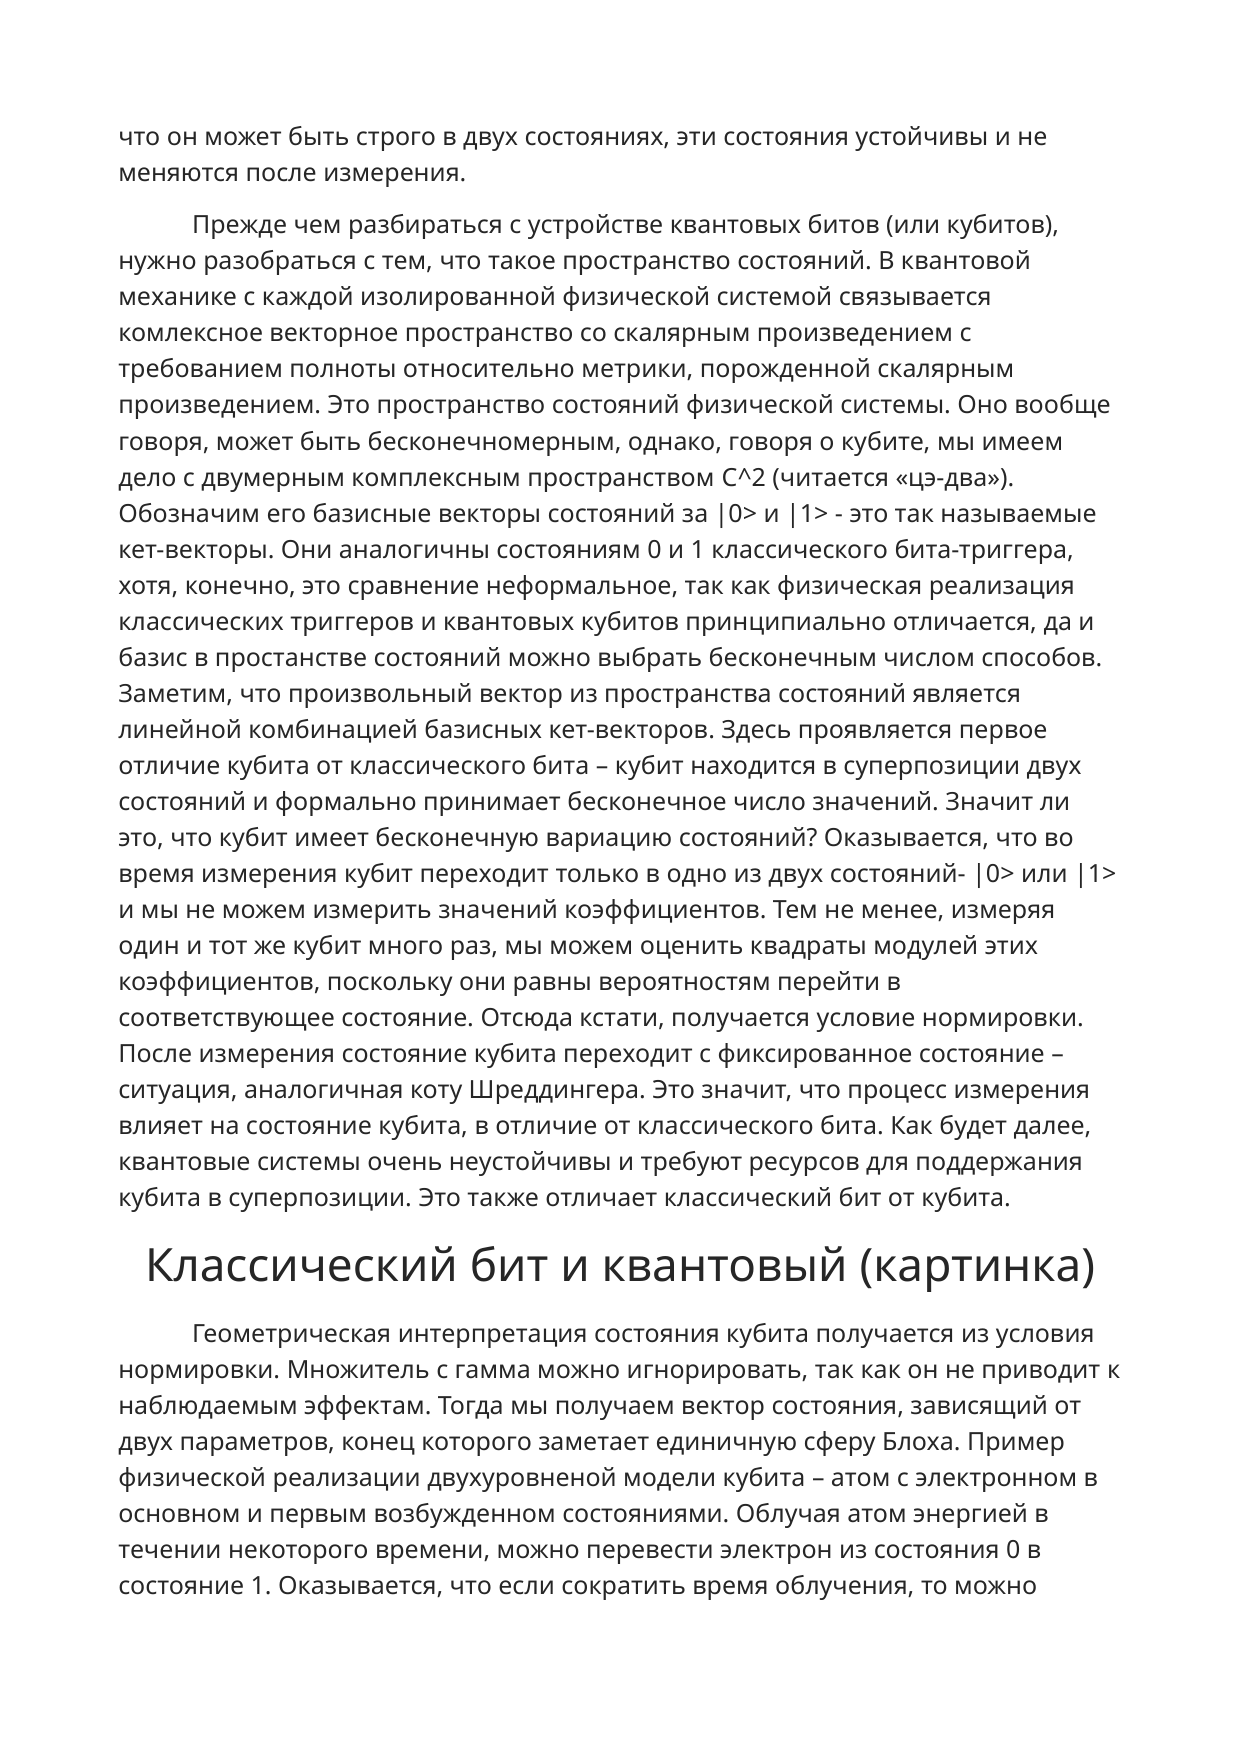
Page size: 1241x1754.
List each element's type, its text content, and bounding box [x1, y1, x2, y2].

text Классический бит и квантовый (картинка) [118, 1233, 1122, 1295]
text Прежде чем разбираться с устройстве квантовых битов (или кубитов), нужно разобраться с тем, что такое пространство состояний. В квантовой механике с каждой изолированной физической системой связывается комлексное векторное пространство со скалярным произведением с требованием полноты относительно метрики, порожденной скалярным произведением. Это пространство состояний физической системы. Оно вообще говоря, может быть бесконечномерным, однако, говоря о кубите, мы имеем дело с двумерным комплексным пространством C^2 (читается «цэ-два»). Обозначим его базисные векторы состояний за |0> и |1> - это так называемые кет-векторы. Они аналогичны состояниям 0 и 1 классического бита-триггера, хотя, конечно, это сравнение неформальное, так как физическая реализация классических триггеров и квантовых кубитов принципиально отличается, да и базис в простанстве состояний можно выбрать бесконечным числом способов. Заметим, что произвольный вектор из пространства состояний является линейной комбинацией базисных кет-векторов. Здесь проявляется первое отличие кубита от классического бита – кубит находится в суперпозиции двух состояний и формально принимает бесконечное число значений. Значит ли это, что кубит имеет бесконечную вариацию состояний? Оказывается, что во время измерения кубит переходит только в одно из двух состояний- |0> или |1> и мы не можем измерить значений коэффициентов. Тем не менее, измеряя один и тот же кубит много раз, мы можем оценить квадраты модулей этих коэффициентов, поскольку они равны вероятностям перейти в соответствующее состояние. Отсюда кстати, получается условие нормировки. После измерения состояние кубита переходит с фиксированное состояние – ситуация, аналогичная коту Шреддингера. Это значит, что процесс измерения влияет на состояние кубита, в отличие от классического бита. Как будет далее, квантовые системы очень неустойчивы и требуют ресурсов для поддержания кубита в суперпозиции. Это также отличает классический бит от кубита. [118, 207, 1122, 1214]
text Геометрическая интерпретация состояния кубита получается из условия нормировки. Множитель с гамма можно игнорировать, так как он не приводит к наблюдаемым эффектам. Тогда мы получаем вектор состояния, зависящий от двух параметров, конец которого заметает единичную сферу Блоха. Пример физической реализации двухуровненой модели кубита – атом с электронном в основном и первым возбужденном состояниями. Облучая атом энергией в течении некоторого времени, можно перевести электрон из состояния 0 в состояние 1. Оказывается, что если сократить время облучения, то можно [118, 1315, 1122, 1602]
text что он может быть строго в двух состояниях, эти состояния устойчивы и не меняются после измерения. [118, 118, 1122, 188]
